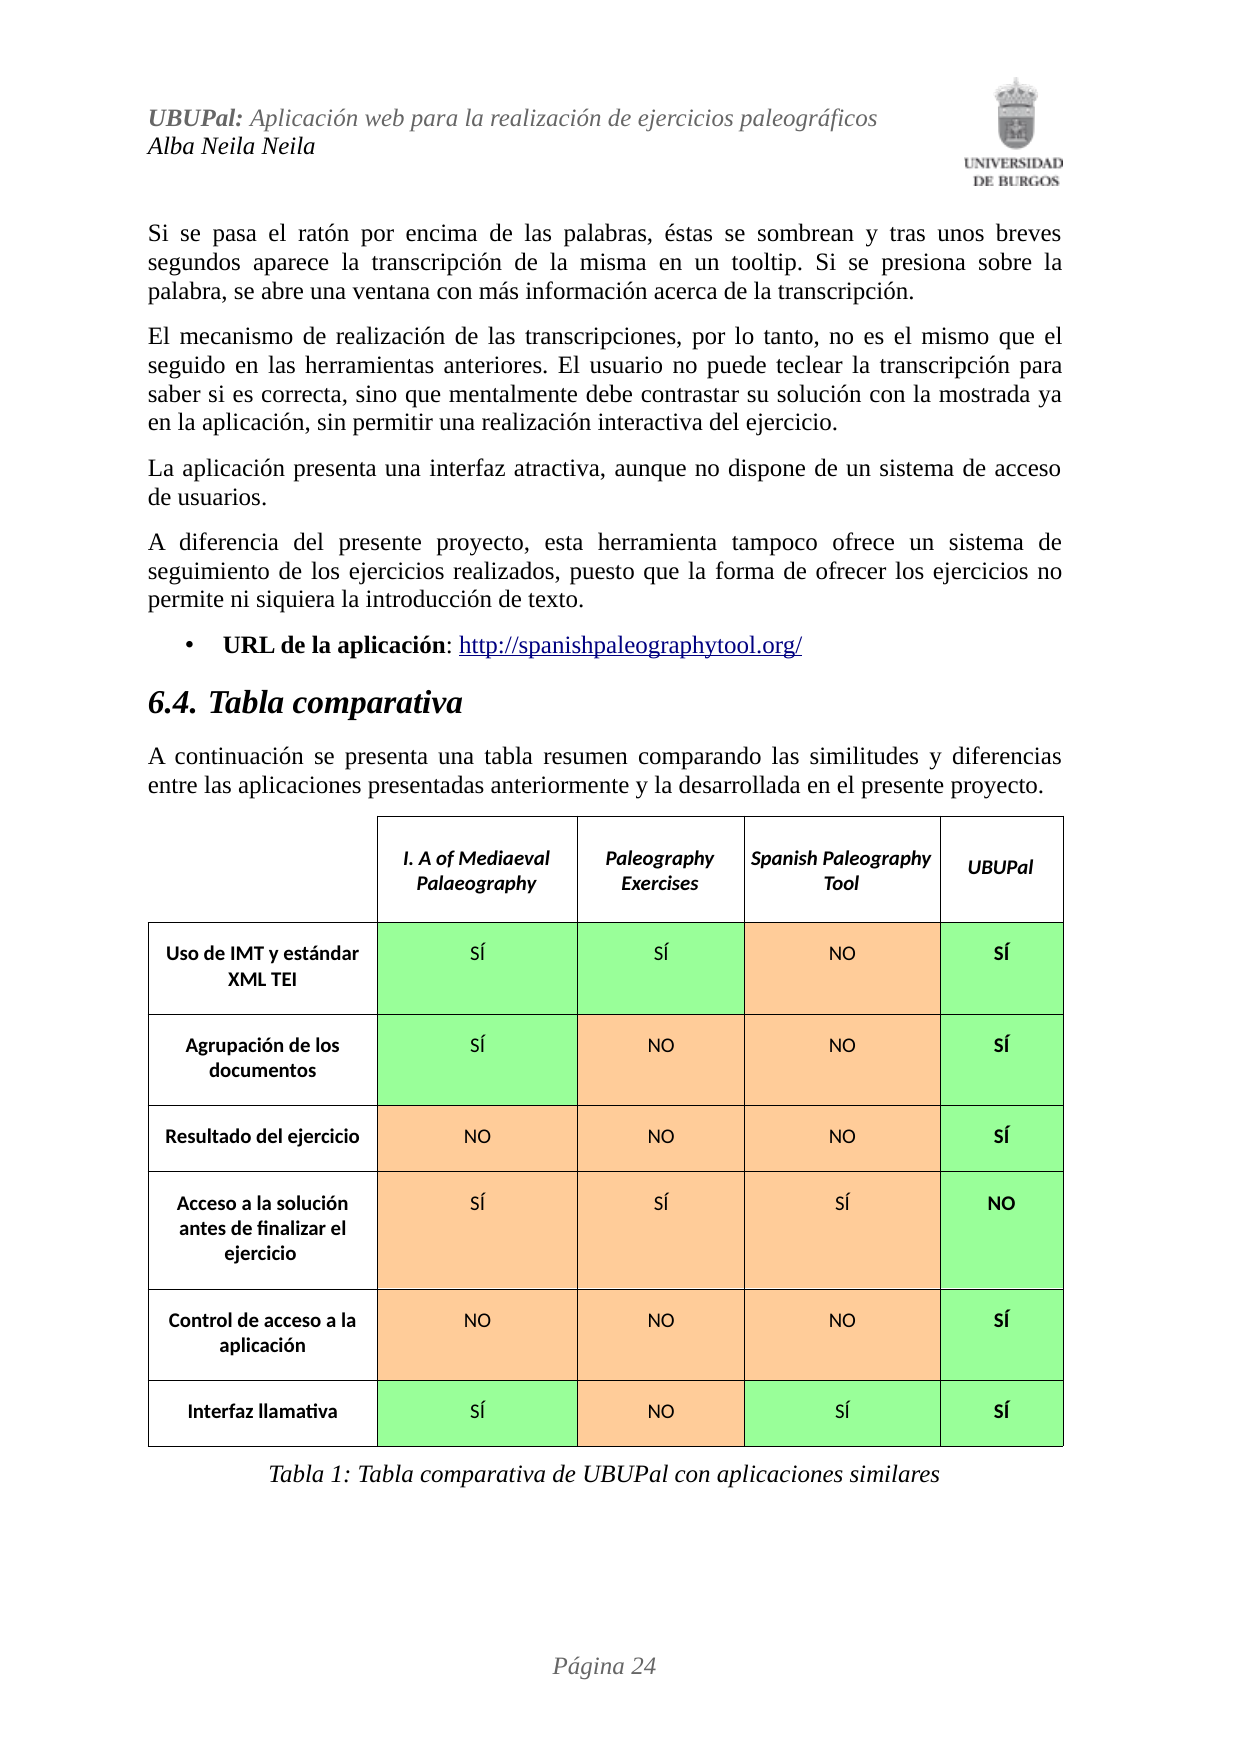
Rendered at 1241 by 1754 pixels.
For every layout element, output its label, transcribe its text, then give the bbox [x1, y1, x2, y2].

table_header I. A of Mediaeval Palaeography [378, 817, 577, 922]
table_header Spanish Paleography Tool [745, 817, 940, 922]
table_header UBUPal [941, 817, 1063, 922]
table_cell SÍ [378, 1015, 577, 1105]
table_header [148, 816, 377, 922]
subtitle Tabla comparativa [148, 682, 1063, 721]
table_cell NO [745, 923, 940, 1014]
table_cell NO [378, 1106, 577, 1171]
table_cell Resultado del ejercicio [149, 1106, 377, 1171]
table_cell NO [745, 1015, 940, 1105]
text A diferencia del presente proyecto, esta herramienta tampoco ofrece un sistema de seguimiento de los ejercicios realizados, puesto que la forma de ofrecer los ejercicios no permite ni siquiera la introducción de texto. [148, 527, 1063, 613]
text A continuación se presenta una tabla resumen comparando las similitudes y diferencias entre las aplicaciones presentadas anteriormente y la desarrollada en el presente proyecto. [148, 741, 1063, 799]
table_cell SÍ [941, 1290, 1063, 1380]
table_cell SÍ [578, 1172, 744, 1288]
text Tabla 1: Tabla comparativa de UBUPal con aplicaciones similares [148, 1459, 1063, 1487]
table_cell SÍ [378, 1172, 577, 1288]
table_cell SÍ [378, 1381, 577, 1446]
text Si se pasa el ratón por encima de las palabras, éstas se sombrean y tras unos breves segundos aparece la transcripción de la misma en un tooltip. Si se presiona sobre la palabra, se abre una ventana con más información acerca de la transcripción. [148, 218, 1063, 304]
list URL de la aplicación: http://spanishpaleographytool.org/ [185, 630, 1063, 659]
table_cell NO [941, 1172, 1063, 1288]
table_cell SÍ [378, 923, 577, 1014]
table_cell SÍ [745, 1172, 940, 1288]
table_header Paleography Exercises [578, 817, 744, 922]
table_cell Uso de IMT y estándar XML TEI [149, 923, 377, 1014]
table_cell SÍ [941, 1015, 1063, 1105]
table_cell NO [745, 1290, 940, 1380]
table_cell Acceso a la solución antes de finalizar el ejercicio [149, 1172, 377, 1288]
table_cell Agrupación de los documentos [149, 1015, 377, 1105]
table_cell NO [578, 1381, 744, 1446]
table_cell NO [378, 1290, 577, 1380]
text La aplicación presenta una interfaz atractiva, aunque no dispone de un sistema de acceso de usuarios. [148, 453, 1063, 510]
table_cell SÍ [941, 1381, 1063, 1446]
table_cell SÍ [578, 923, 744, 1014]
table_cell NO [578, 1106, 744, 1171]
table_cell NO [745, 1106, 940, 1171]
table_cell SÍ [941, 923, 1063, 1014]
table_cell Interfaz llamativa [149, 1381, 377, 1446]
table_cell SÍ [941, 1106, 1063, 1171]
table_cell SÍ [745, 1381, 940, 1446]
table_cell Control de acceso a la aplicación [149, 1290, 377, 1380]
text El mecanismo de realización de las transcripciones, por lo tanto, no es el mismo que el seguido en las herramientas anteriores. El usuario no puede teclear la transcripción para saber si es correcta, sino que mentalmente debe contrastar su solución con la mostrada ya en la aplicación, sin permitir una realización interactiva del ejercicio. [148, 321, 1063, 436]
table_cell NO [578, 1290, 744, 1380]
picture [964, 77, 1063, 186]
table_cell NO [578, 1015, 744, 1105]
